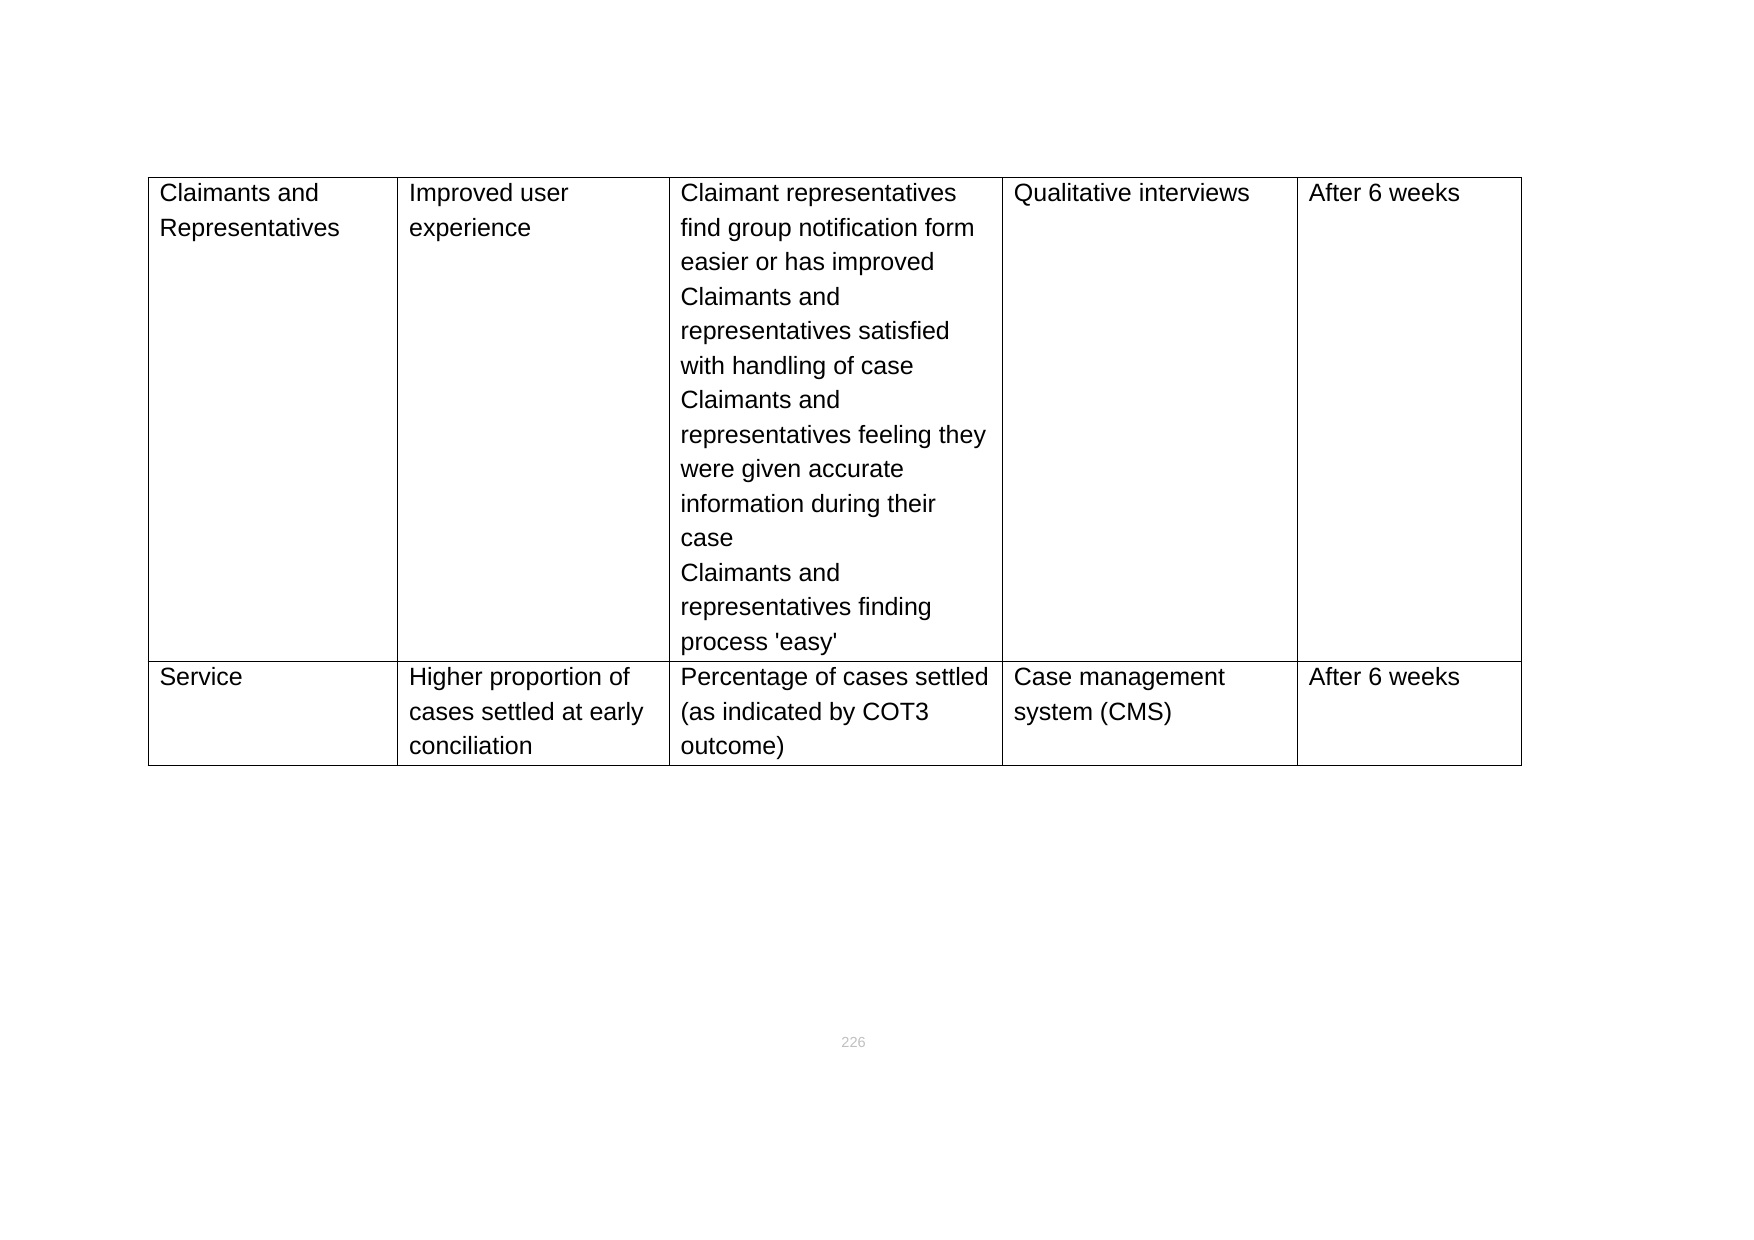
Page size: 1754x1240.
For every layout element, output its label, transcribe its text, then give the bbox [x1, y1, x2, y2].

table_cell Higher proportion of cases settled at early conciliation [398, 662, 669, 765]
table_cell After 6 weeks [1298, 662, 1521, 765]
table_cell Claimants and Representatives [149, 178, 397, 661]
table_cell Improved user experience [398, 178, 669, 661]
table_cell Percentage of cases settled (as indicated by COT3 outcome) [670, 662, 1002, 765]
table_cell Case management system (CMS) [1003, 662, 1297, 765]
table_cell After 6 weeks [1298, 178, 1521, 661]
table_cell Qualitative interviews [1003, 178, 1297, 661]
table_cell Service [149, 662, 397, 765]
table_cell Claimant representatives find group notification form easier or has improved Claimants and representatives satisfied with handling of case Claimants and representatives feeling they were given accurate information during their case Claimants and representatives finding process 'easy' [670, 178, 1002, 661]
